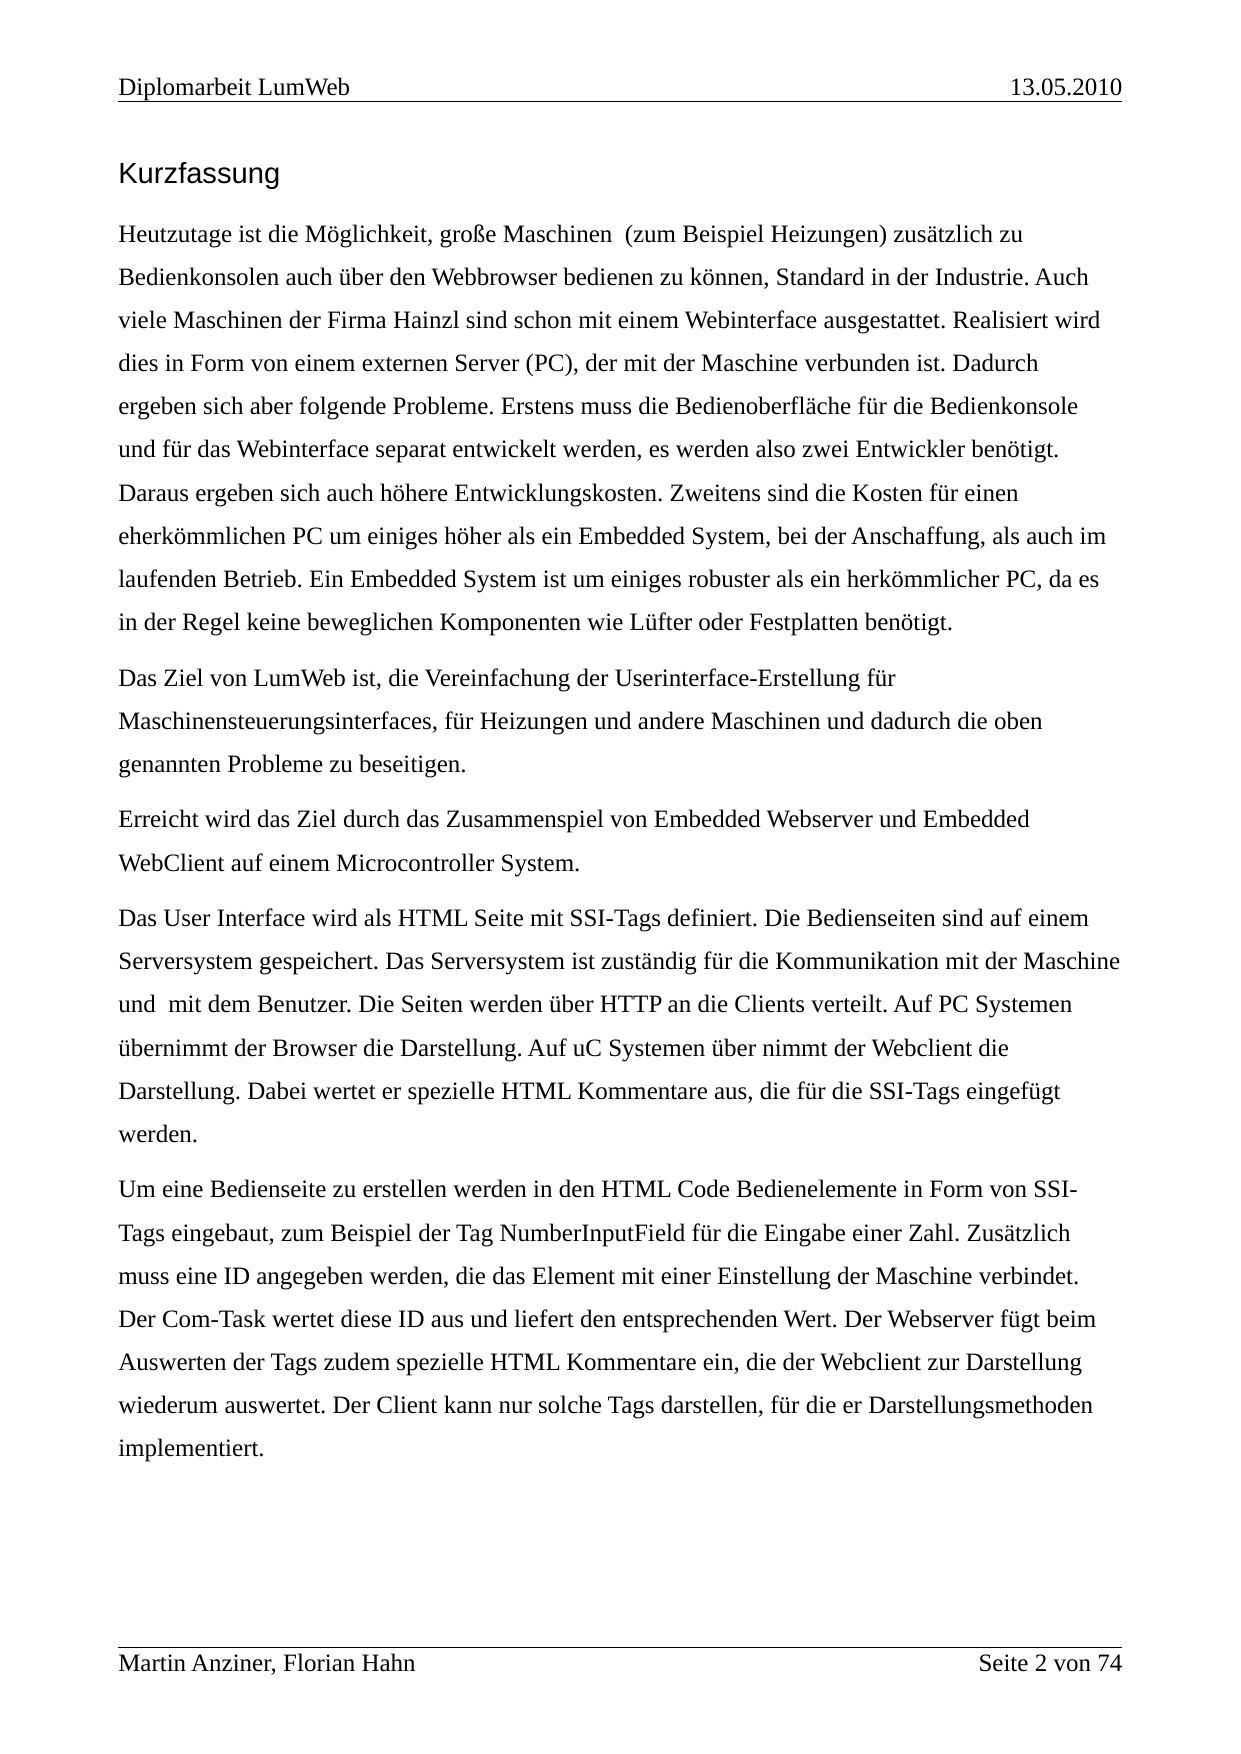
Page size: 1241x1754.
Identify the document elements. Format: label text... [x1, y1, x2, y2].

text Erreicht wird das Ziel durch das Zusammenspiel von Embedded Webserver und Embedded WebClient auf einem Microcontroller System. [118, 804, 1122, 876]
text Das Ziel von LumWeb ist, die Vereinfachung der Userinterface-Erstellung für Maschinensteuerungsinterfaces, für Heizungen und andere Maschinen und dadurch die oben genannten Probleme zu beseitigen. [118, 663, 1122, 778]
text Heutzutage ist die Möglichkeit, große Maschinen (zum Beispiel Heizungen) zusätzlich zu Bedienkonsolen auch über den Webbrowser bedienen zu können, Standard in der Industrie. Auch viele Maschinen der Firma Hainzl sind schon mit einem Webinterface ausgestattet. Realisiert wird dies in Form von einem externen Server (PC), der mit der Maschine verbunden ist. Dadurch ergeben sich aber folgende Probleme. Erstens muss die Bedienoberfläche für die Bedienkonsole und für das Webinterface separat entwickelt werden, es werden also zwei Entwickler benötigt. Daraus ergeben sich auch höhere Entwicklungskosten. Zweitens sind die Kosten für einen eherkömmlichen PC um einiges höher als ein Embedded System, bei der Anschaffung, als auch im laufenden Betrieb. Ein Embedded System ist um einiges robuster als ein herkömmlicher PC, da es in der Regel keine beweglichen Komponenten wie Lüfter oder Festplatten benötigt. [118, 219, 1122, 636]
subtitle Kurzfassung [118, 156, 1122, 190]
text Das User Interface wird als HTML Seite mit SSI-Tags definiert. Die Bedienseiten sind auf einem Serversystem gespeichert. Das Serversystem ist zuständig für die Kommunikation mit der Maschine und mit dem Benutzer. Die Seiten werden über HTTP an die Clients verteilt. Auf PC Systemen übernimmt der Browser die Darstellung. Auf uC Systemen über nimmt der Webclient die Darstellung. Dabei wertet er spezielle HTML Kommentare aus, die für die SSI-Tags eingefügt werden. [118, 903, 1122, 1148]
text Um eine Bedienseite zu erstellen werden in den HTML Code Bedienelemente in Form von SSI-Tags eingebaut, zum Beispiel der Tag NumberInputField für die Eingabe einer Zahl. Zusätzlich muss eine ID angegeben werden, die das Element mit einer Einstellung der Maschine verbindet. Der Com-Task wertet diese ID aus und liefert den entsprechenden Wert. Der Webserver fügt beim Auswerten der Tags zudem spezielle HTML Kommentare ein, die der Webclient zur Darstellung wiederum auswertet. Der Client kann nur solche Tags darstellen, für die er Darstellungsmethoden implementiert. [118, 1174, 1122, 1462]
